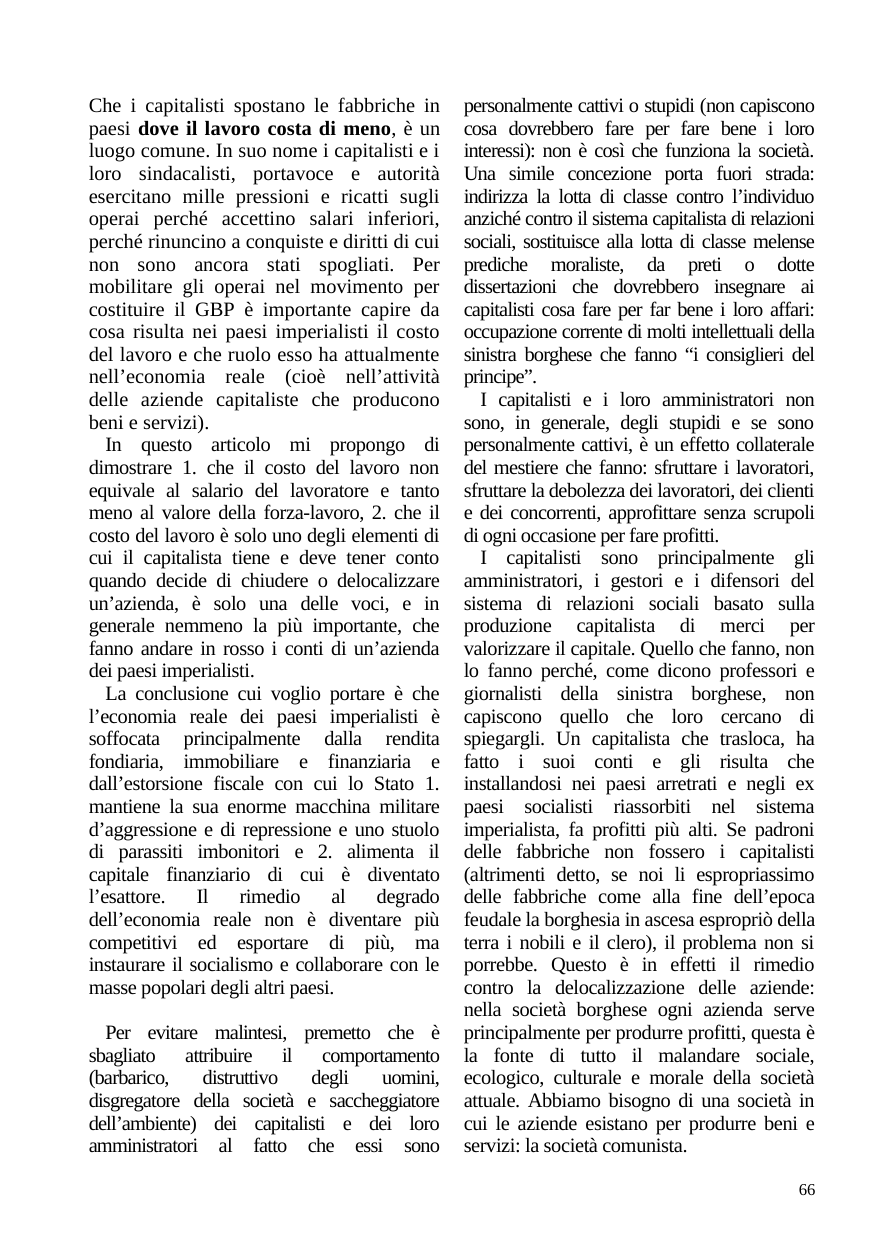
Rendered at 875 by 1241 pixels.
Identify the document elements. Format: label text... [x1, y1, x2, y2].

text In questo articolo mi propongo di dimostrare 1. che il costo del lavoro non equivale al salario del lavoratore e tanto meno al valore della forza-lavoro, 2. che il costo del lavoro è solo uno degli elementi di cui il capitalista tiene e deve tener conto quando decide di chiudere o delocalizzare un’azienda, è solo una delle voci, e in generale nemmeno la più importante, che fanno andare in rosso i conti di un’azienda dei paesi imperialisti. [88, 433, 440, 682]
text I capitalisti e i loro amministratori non sono, in generale, degli stupidi e se sono personalmente cattivi, è un effetto collaterale del mestiere che fanno: sfruttare i lavoratori, sfruttare la debolezza dei lavoratori, dei clienti e dei concorrenti, approfittare senza scrupoli di ogni occasione per fare profitti. [463, 388, 815, 547]
text Che i capitalisti spostano le fabbriche in paesi dove il lavoro costa di meno, è un luogo comune. In suo nome i capitalisti e i loro sindacalisti, portavoce e autorità esercitano mille pressioni e ricatti sugli operai perché accettino salari inferiori, perché rinuncino a conquiste e diritti di cui non sono ancora stati spogliati. Per mobilitare gli operai nel movimento per costituire il GBP è importante capire da cosa risulta nei paesi imperialisti il costo del lavoro e che ruolo esso ha attualmente nell’economia reale (cioè nell’attività delle aziende capitaliste che producono beni e servizi). [88, 94, 440, 433]
text I capitalisti sono principalmente gli amministratori, i gestori e i difensori del sistema di relazioni sociali basato sulla produzione capitalista di merci per valorizzare il capitale. Quello che fanno, non lo fanno perché, come dicono professori e giornalisti della sinistra borghese, non capiscono quello che loro cercano di spiegargli. Un capitalista che trasloca, ha fatto i suoi conti e gli risulta che installandosi nei paesi arretrati e negli ex paesi socialisti riassorbiti nel sistema imperialista, fa profitti più alti. Se padroni delle fabbriche non fossero i capitalisti (altrimenti detto, se noi li espropriassimo delle fabbriche come alla fine dell’epoca feudale la borghesia in ascesa espropriò della terra i nobili e il clero), il problema non si porrebbe. Questo è in effetti il rimedio contro la delocalizzazione delle aziende: nella società borghese ogni azienda serve principalmente per produrre profitti, questa è la fonte di tutto il malandare sociale, ecologico, culturale e morale della società attuale. Abbiamo bisogno di una società in cui le aziende esistano per produrre beni e servizi: la società comunista. [463, 547, 815, 1157]
text La conclusione cui voglio portare è che l’economia reale dei paesi imperialisti è soffocata principalmente dalla rendita fondiaria, immobiliare e finanziaria e dall’estorsione fiscale con cui lo Stato 1. mantiene la sua enorme macchina militare d’aggressione e di repressione e uno stuolo di parassiti imbonitori e 2. alimenta il capitale finanziario di cui è diventato l’esattore. Il rimedio al degrado dell’economia reale non è diventare più competitivi ed esportare di più, ma instaurare il socialismo e collaborare con le masse popolari degli altri paesi. [88, 682, 440, 999]
text personalmente cattivi o stupidi (non capiscono cosa dovrebbero fare per fare bene i loro interessi): non è così che funziona la società. Una simile concezione porta fuori strada: indirizza la lotta di classe contro l’individuo anziché contro il sistema capitalista di relazioni sociali, sostituisce alla lotta di classe melense prediche moraliste, da preti o dotte dissertazioni che dovrebbero insegnare ai capitalisti cosa fare per far bene i loro affari: occupazione corrente di molti intellettuali della sinistra borghese che fanno “i consiglieri del principe”. [463, 94, 815, 388]
text Per evitare malintesi, premetto che è sbagliato attribuire il comportamento (barbarico, distruttivo degli uomini, disgregatore della società e saccheggiatore dell’ambiente) dei capitalisti e dei loro amministratori al fatto che essi sono [88, 1021, 440, 1157]
